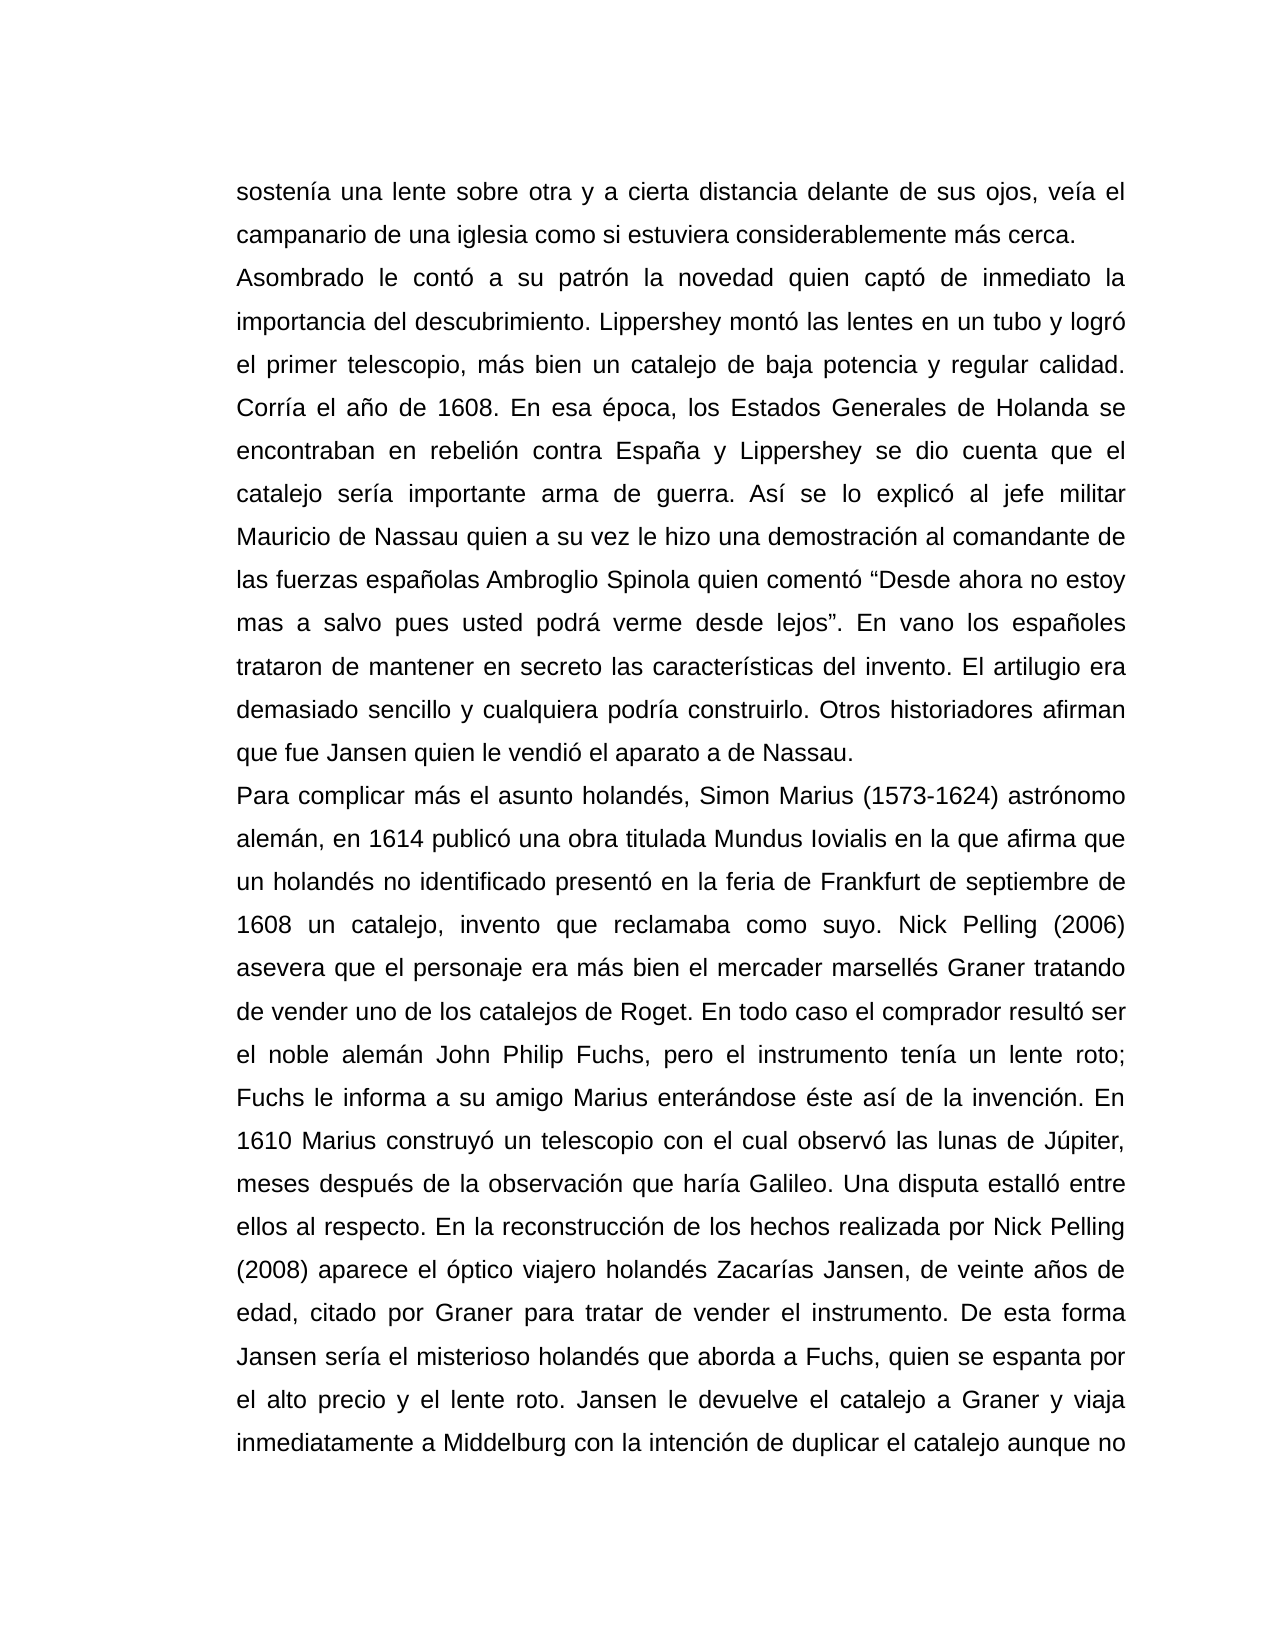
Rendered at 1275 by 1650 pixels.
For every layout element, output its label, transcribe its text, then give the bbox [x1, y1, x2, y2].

text Para complicar más el asunto holandés, Simon Marius (1573-1624) astrónomo alemán, en 1614 publicó una obra titulada Mundus Iovialis en la que afirma que un holandés no identificado presentó en la feria de Frankfurt de septiembre de 1608 un catalejo, invento que reclamaba como suyo. Nick Pelling (2006) asevera que el personaje era más bien el mercader marsellés Graner tratando de vender uno de los catalejos de Roget. En todo caso el comprador resultó ser el noble alemán John Philip Fuchs, pero el instrumento tenía un lente roto; Fuchs le informa a su amigo Marius enterándose éste así de la invención. En 1610 Marius construyó un telescopio con el cual observó las lunas de Júpiter, meses después de la observación que haría Galileo. Una disputa estalló entre ellos al respecto. En la reconstrucción de los hechos realizada por Nick Pelling (2008) aparece el óptico viajero holandés Zacarías Jansen, de veinte años de edad, citado por Graner para tratar de vender el instrumento. De esta forma Jansen sería el misterioso holandés que aborda a Fuchs, quien se espanta por el alto precio y el lente roto. Jansen le devuelve el catalejo a Graner y viaja inmediatamente a Middelburg con la intención de duplicar el catalejo aunque no [236, 781, 1127, 1457]
text sostenía una lente sobre otra y a cierta distancia delante de sus ojos, veía el campanario de una iglesia como si estuviera considerablemente más cerca. [236, 177, 1127, 249]
text Asombrado le contó a su patrón la novedad quien captó de inmediato la importancia del descubrimiento. Lippershey montó las lentes en un tubo y logró el primer telescopio, más bien un catalejo de baja potencia y regular calidad. Corría el año de 1608. En esa época, los Estados Generales de Holanda se encontraban en rebelión contra España y Lippershey se dio cuenta que el catalejo sería importante arma de guerra. Así se lo explicó al jefe militar Mauricio de Nassau quien a su vez le hizo una demostración al comandante de las fuerzas españolas Ambroglio Spinola quien comentó “Desde ahora no estoy mas a salvo pues usted podrá verme desde lejos”. En vano los españoles trataron de mantener en secreto las características del invento. El artilugio era demasiado sencillo y cualquiera podría construirlo. Otros historiadores afirman que fue Jansen quien le vendió el aparato a de Nassau. [236, 263, 1127, 767]
